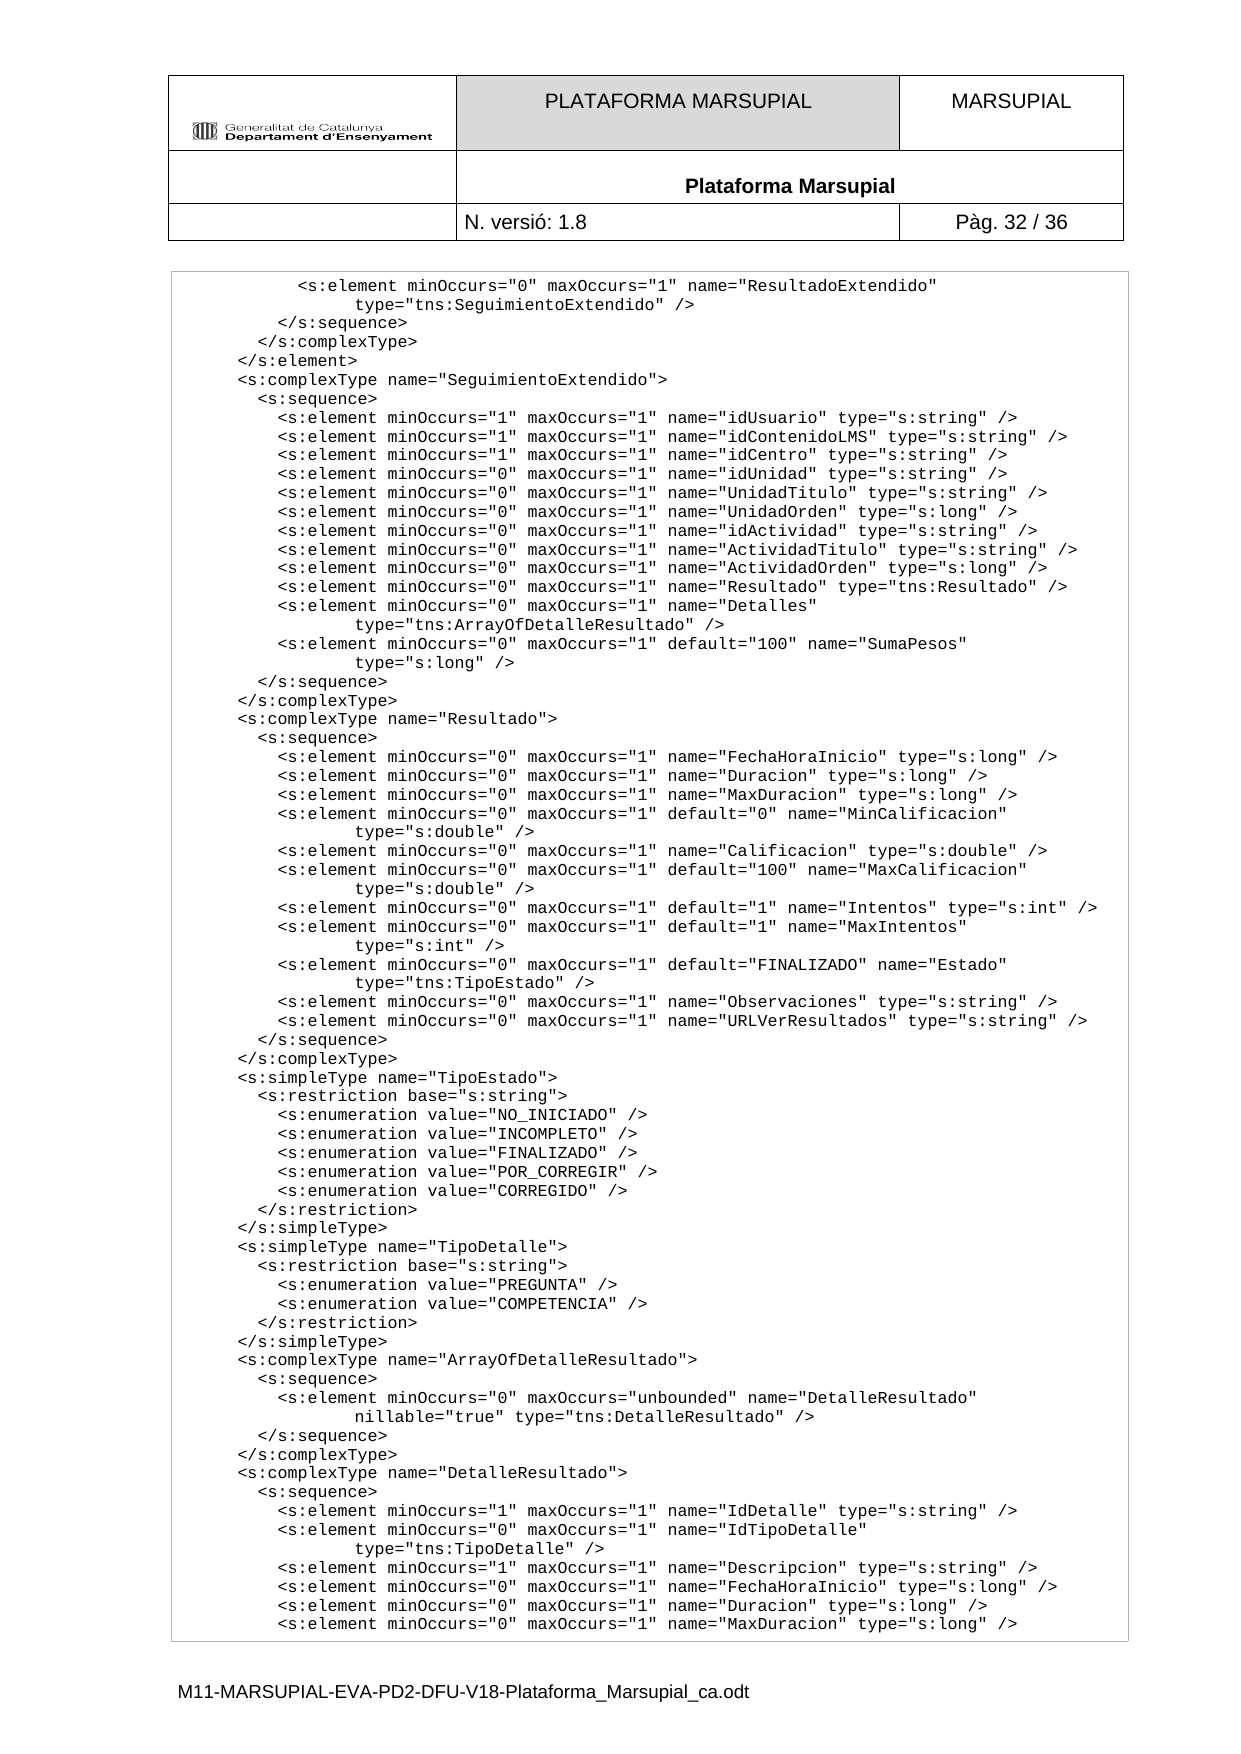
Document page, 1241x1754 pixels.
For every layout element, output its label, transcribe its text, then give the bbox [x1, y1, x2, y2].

text <s:element minOccurs="0" maxOccurs="1" default="1" name="MaxIntentos" type="s:int" /> [177, 918, 1122, 956]
text <s:element minOccurs="0" maxOccurs="1" name="Calificacion" type="s:double" /> [177, 843, 1122, 862]
text <s:element minOccurs="0" maxOccurs="1" name="Observaciones" type="s:string" /> [177, 994, 1122, 1013]
text </s:simpleType> [177, 1333, 1122, 1352]
text <s:enumeration value="NO_INICIADO" /> [177, 1107, 1122, 1126]
text <s:element minOccurs="0" maxOccurs="1" name="IdTipoDetalle" type="tns:TipoDetalle" /> [177, 1522, 1122, 1559]
text <s:complexType name="SeguimientoExtendido"> [177, 372, 1122, 390]
text <s:element minOccurs="0" maxOccurs="1" default="100" name="MaxCalificacion" type="s:double" /> [177, 862, 1122, 899]
text <s:sequence> [177, 730, 1122, 749]
text <s:element minOccurs="0" maxOccurs="1" name="UnidadOrden" type="s:long" /> [177, 503, 1122, 522]
text <s:enumeration value="PREGUNTA" /> [177, 1277, 1122, 1295]
text </s:sequence> [177, 315, 1122, 334]
text <s:element minOccurs="0" maxOccurs="1" name="ActividadTitulo" type="s:string" /> [177, 541, 1122, 560]
text <s:element minOccurs="0" maxOccurs="1" name="URLVerResultados" type="s:string" /> [177, 1013, 1122, 1031]
text <s:element minOccurs="0" maxOccurs="1" name="Resultado" type="tns:Resultado" /> [177, 579, 1122, 598]
text <s:complexType name="DetalleResultado"> [177, 1465, 1122, 1484]
text </s:sequence> [177, 673, 1122, 692]
text <s:restriction base="s:string"> [177, 1258, 1122, 1277]
text <s:element minOccurs="0" maxOccurs="1" default="1" name="Intentos" type="s:int" /> [177, 899, 1122, 918]
text <s:restriction base="s:string"> [177, 1088, 1122, 1107]
text </s:sequence> [177, 1031, 1122, 1050]
text <s:element minOccurs="0" maxOccurs="1" name="UnidadTitulo" type="s:string" /> [177, 485, 1122, 503]
text <s:element minOccurs="0" maxOccurs="1" name="Detalles" type="tns:ArrayOfDetalleResultado" /> [177, 598, 1122, 636]
text <s:element minOccurs="1" maxOccurs="1" name="Descripcion" type="s:string" /> [177, 1559, 1122, 1578]
text </s:complexType> [177, 1446, 1122, 1465]
text <s:element minOccurs="0" maxOccurs="1" name="ResultadoExtendido" type="tns:SeguimientoExtendido" /> [172, 272, 1128, 315]
text <s:simpleType name="TipoEstado"> [177, 1069, 1122, 1088]
text <s:element minOccurs="0" maxOccurs="1" name="FechaHoraInicio" type="s:long" /> [177, 1578, 1122, 1597]
text <s:simpleType name="TipoDetalle"> [177, 1239, 1122, 1258]
text <s:enumeration value="INCOMPLETO" /> [177, 1126, 1122, 1144]
text </s:complexType> [177, 1050, 1122, 1069]
text <s:element minOccurs="1" maxOccurs="1" name="idUsuario" type="s:string" /> [177, 409, 1122, 428]
text <s:element minOccurs="1" maxOccurs="1" name="IdDetalle" type="s:string" /> [177, 1503, 1122, 1522]
text <s:element minOccurs="0" maxOccurs="1" name="MaxDuracion" type="s:long" /> [177, 786, 1122, 805]
text </s:restriction> [177, 1201, 1122, 1220]
text <s:element minOccurs="0" maxOccurs="1" name="MaxDuracion" type="s:long" /> [172, 1610, 1128, 1641]
text <s:sequence> [177, 390, 1122, 409]
text <s:element minOccurs="1" maxOccurs="1" name="idContenidoLMS" type="s:string" /> [177, 428, 1122, 447]
text <s:complexType name="Resultado"> [177, 711, 1122, 730]
text <s:element minOccurs="0" maxOccurs="1" name="ActividadOrden" type="s:long" /> [177, 560, 1122, 579]
text <s:element minOccurs="1" maxOccurs="1" name="idCentro" type="s:string" /> [177, 447, 1122, 466]
text <s:enumeration value="COMPETENCIA" /> [177, 1295, 1122, 1314]
text </s:simpleType> [177, 1220, 1122, 1239]
text <s:element minOccurs="0" maxOccurs="1" name="Duracion" type="s:long" /> [177, 767, 1122, 786]
text <s:element minOccurs="0" maxOccurs="1" name="idUnidad" type="s:string" /> [177, 466, 1122, 485]
text <s:element minOccurs="0" maxOccurs="1" default="0" name="MinCalificacion" type="s:double" /> [177, 805, 1122, 843]
text </s:sequence> [177, 1427, 1122, 1446]
text <s:element minOccurs="0" maxOccurs="1" default="FINALIZADO" name="Estado" type="tns:TipoEstado" /> [177, 956, 1122, 994]
text <s:element minOccurs="0" maxOccurs="1" name="Duracion" type="s:long" /> [177, 1597, 1122, 1610]
text <s:sequence> [177, 1371, 1122, 1390]
text <s:element minOccurs="0" maxOccurs="1" name="idActividad" type="s:string" /> [177, 522, 1122, 541]
text <s:sequence> [177, 1484, 1122, 1503]
text <s:element minOccurs="0" maxOccurs="1" name="FechaHoraInicio" type="s:long" /> [177, 749, 1122, 767]
text </s:complexType> [177, 692, 1122, 711]
text <s:enumeration value="CORREGIDO" /> [177, 1182, 1122, 1201]
text <s:element minOccurs="0" maxOccurs="1" default="100" name="SumaPesos" type="s:long" /> [177, 636, 1122, 673]
text <s:element minOccurs="0" maxOccurs="unbounded" name="DetalleResultado" nillable="true" type="tns:DetalleResultado" /> [177, 1390, 1122, 1427]
text </s:restriction> [177, 1314, 1122, 1333]
text <s:enumeration value="FINALIZADO" /> [177, 1144, 1122, 1163]
text <s:enumeration value="POR_CORREGIR" /> [177, 1163, 1122, 1182]
text <s:complexType name="ArrayOfDetalleResultado"> [177, 1352, 1122, 1371]
text </s:element> [177, 353, 1122, 372]
text </s:complexType> [177, 334, 1122, 353]
